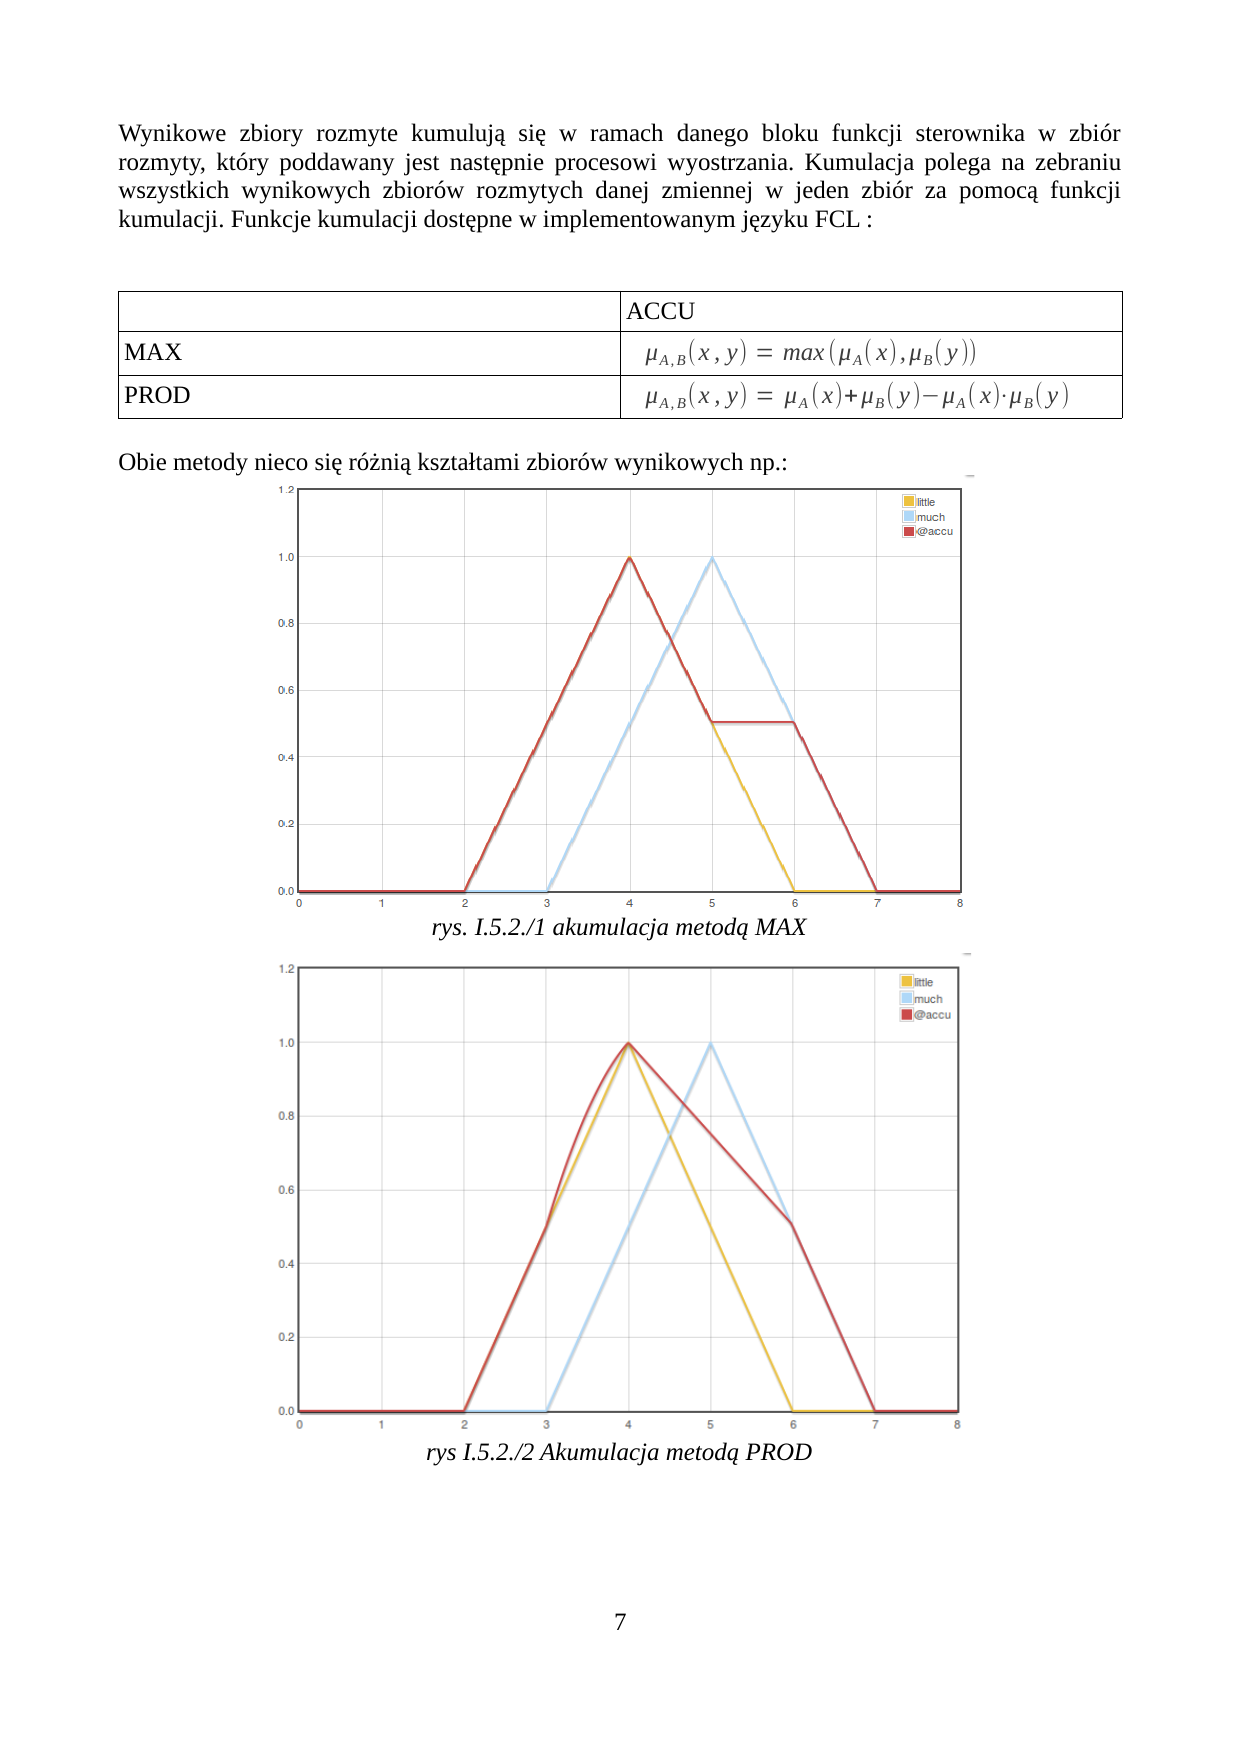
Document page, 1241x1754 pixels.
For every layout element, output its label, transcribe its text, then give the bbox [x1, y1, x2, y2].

text rys I.5.2./2 Akumulacja metodą PROD [118, 1438, 1122, 1466]
text rys. I.5.2./1 akumulacja metodą MAX [118, 913, 1122, 941]
text Wynikowe zbiory rozmyte kumulują się w ramach danego bloku funkcji sterownika w zbiór rozmyty, który poddawany jest następnie procesowi wyostrzania. Kumulacja polega na zebraniu wszystkich wynikowych zbiorów rozmytych danej zmiennej w jeden zbiór za pomocą funkcji kumulacji. Funkcje kumulacji dostępne w implementowanym języku FCL : [118, 118, 1122, 233]
text Obie metody nieco się różnią kształtami zbiorów wynikowych np.: [118, 447, 1122, 476]
picture [268, 953, 972, 1438]
table_header ACCU [621, 292, 1122, 331]
table_cell [621, 376, 1122, 418]
table_cell MAX [119, 332, 620, 374]
table_cell [621, 332, 1122, 374]
table_cell PROD [119, 376, 620, 418]
picture [265, 475, 975, 913]
table_header [119, 292, 620, 331]
